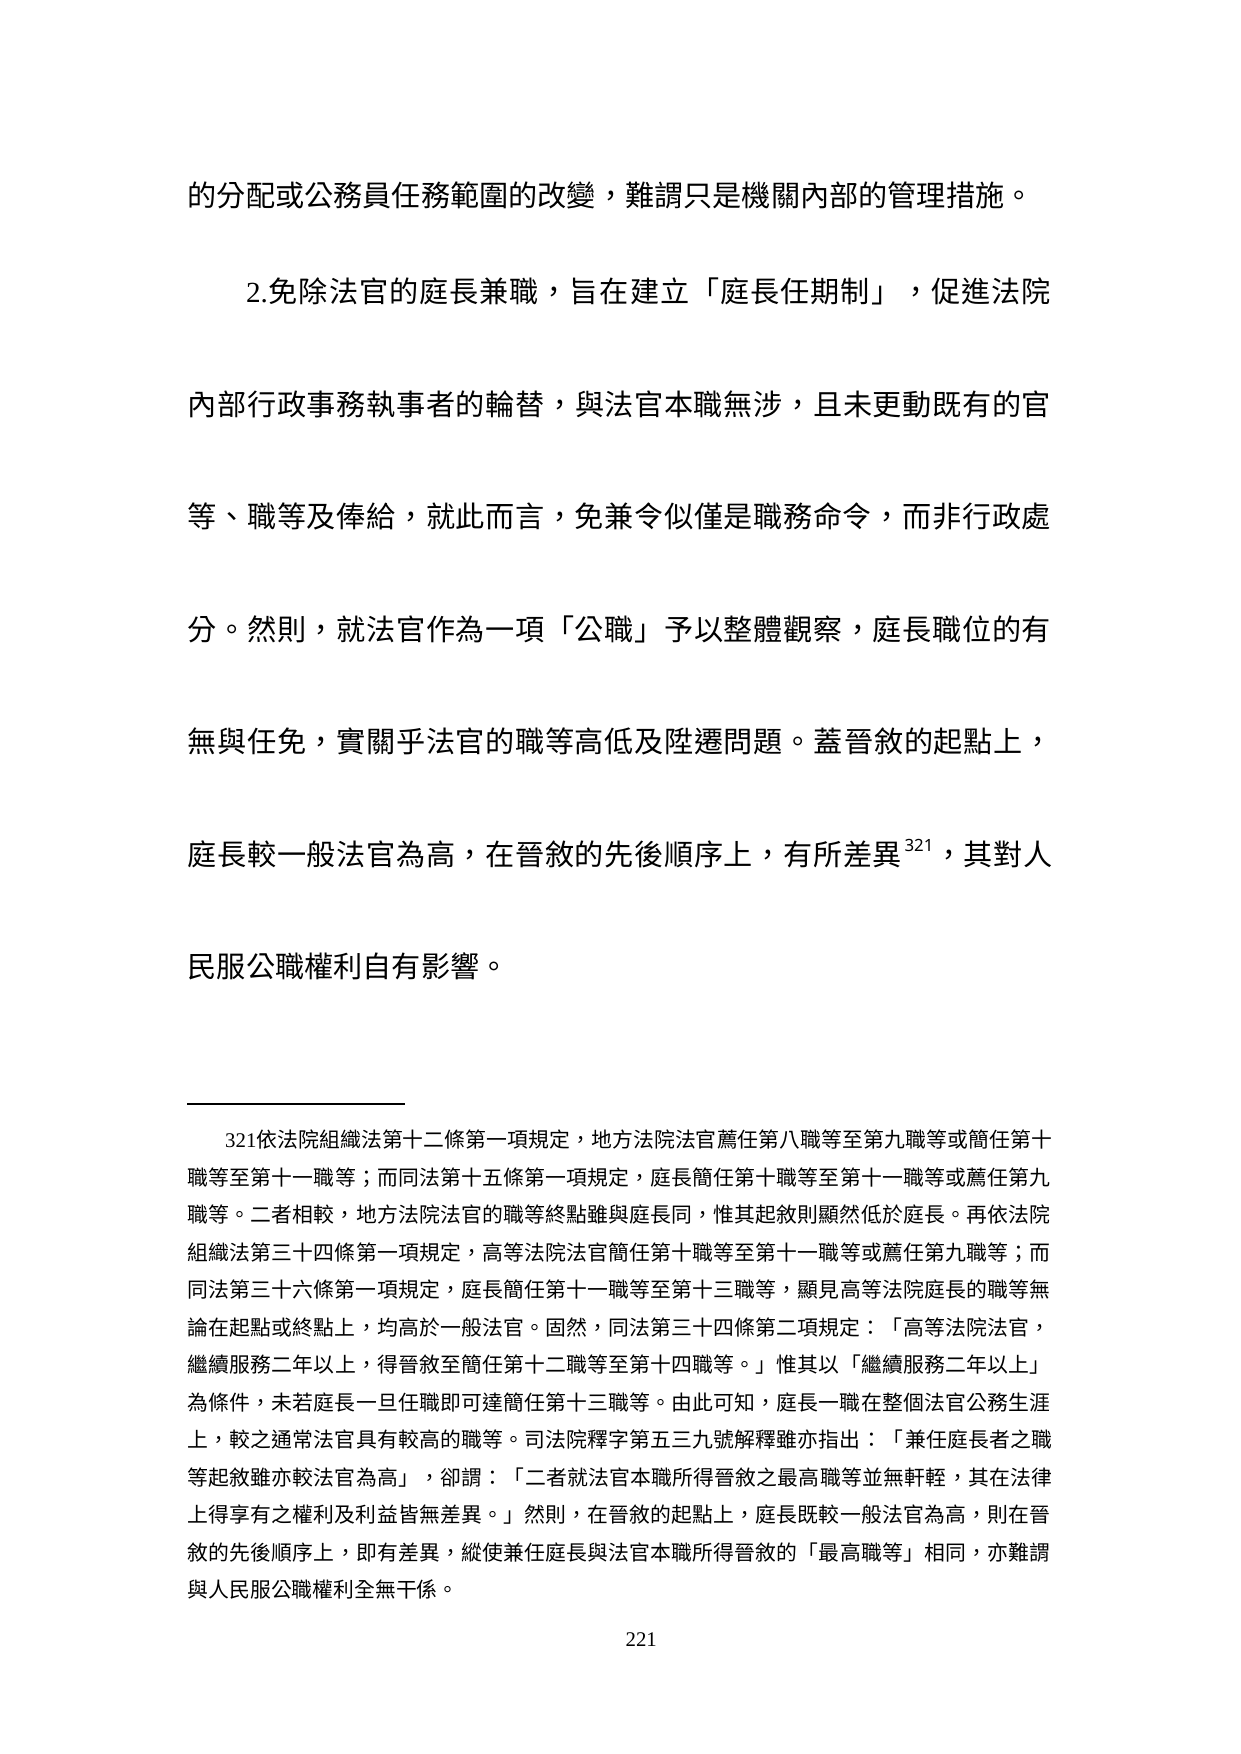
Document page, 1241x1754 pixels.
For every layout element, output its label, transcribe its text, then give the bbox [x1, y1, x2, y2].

text 依法院組織法第十二條第一項規定，地方法院法官薦任第八職等至第九職等或簡任第十職等至第十一職等；而同法第十五條第一項規定，庭長簡任第十職等至第十一職等或薦任第九職等。二者相較，地方法院法官的職等終點雖與庭長同，惟其起敘則顯然低於庭長。再依法院組織法第三十四條第一項規定，高等法院法官簡任第十職等至第十一職等或薦任第九職等；而同法第三十六條第一項規定，庭長簡任第十一職等至第十三職等，顯見高等法院庭長的職等無論在起點或終點上，均高於一般法官。固然，同法第三十四條第二項規定：「高等法院法官，繼續服務二年以上，得晉敘至簡任第十二職等至第十四職等。」惟其以「繼續服務二年以上」為條件，未若庭長一旦任職即可達簡任第十三職等。由此可知，庭長一職在整個法官公務生涯上，較之通常法官具有較高的職等。司法院釋字第五三九號解釋雖亦指出：「兼任庭長者之職等起敘雖亦較法官為高」，卻謂：「二者就法官本職所得晉敘之最高職等並無軒輊，其在法律上得享有之權利及利益皆無差異。」然則，在晉敘的起點上，庭長既較一般法官為高，則在晉敘的先後順序上，即有差異，縱使兼任庭長與法官本職所得晉敘的「最高職等」相同，亦難謂與人民服公職權利全無干係。 [187, 1116, 1053, 1604]
text 2.免除法官的庭長兼職，旨在建立「庭長任期制」，促進法院內部行政事務執事者的輪替，與法官本職無涉，且未更動既有的官等、職等及俸給，就此而言，免兼令似僅是職務命令，而非行政處分。然則，就法官作為一項「公職」予以整體觀察，庭長職位的有無與任免，實關乎法官的職等高低及陞遷問題。蓋晉敘的起點上，庭長較一般法官為高，在晉敘的先後順序上，有所差異，其對人民服公職權利自有影響。 [187, 246, 1053, 996]
text 的分配或公務員任務範圍的改變，難謂只是機關內部的管理措施。 [187, 150, 1053, 225]
